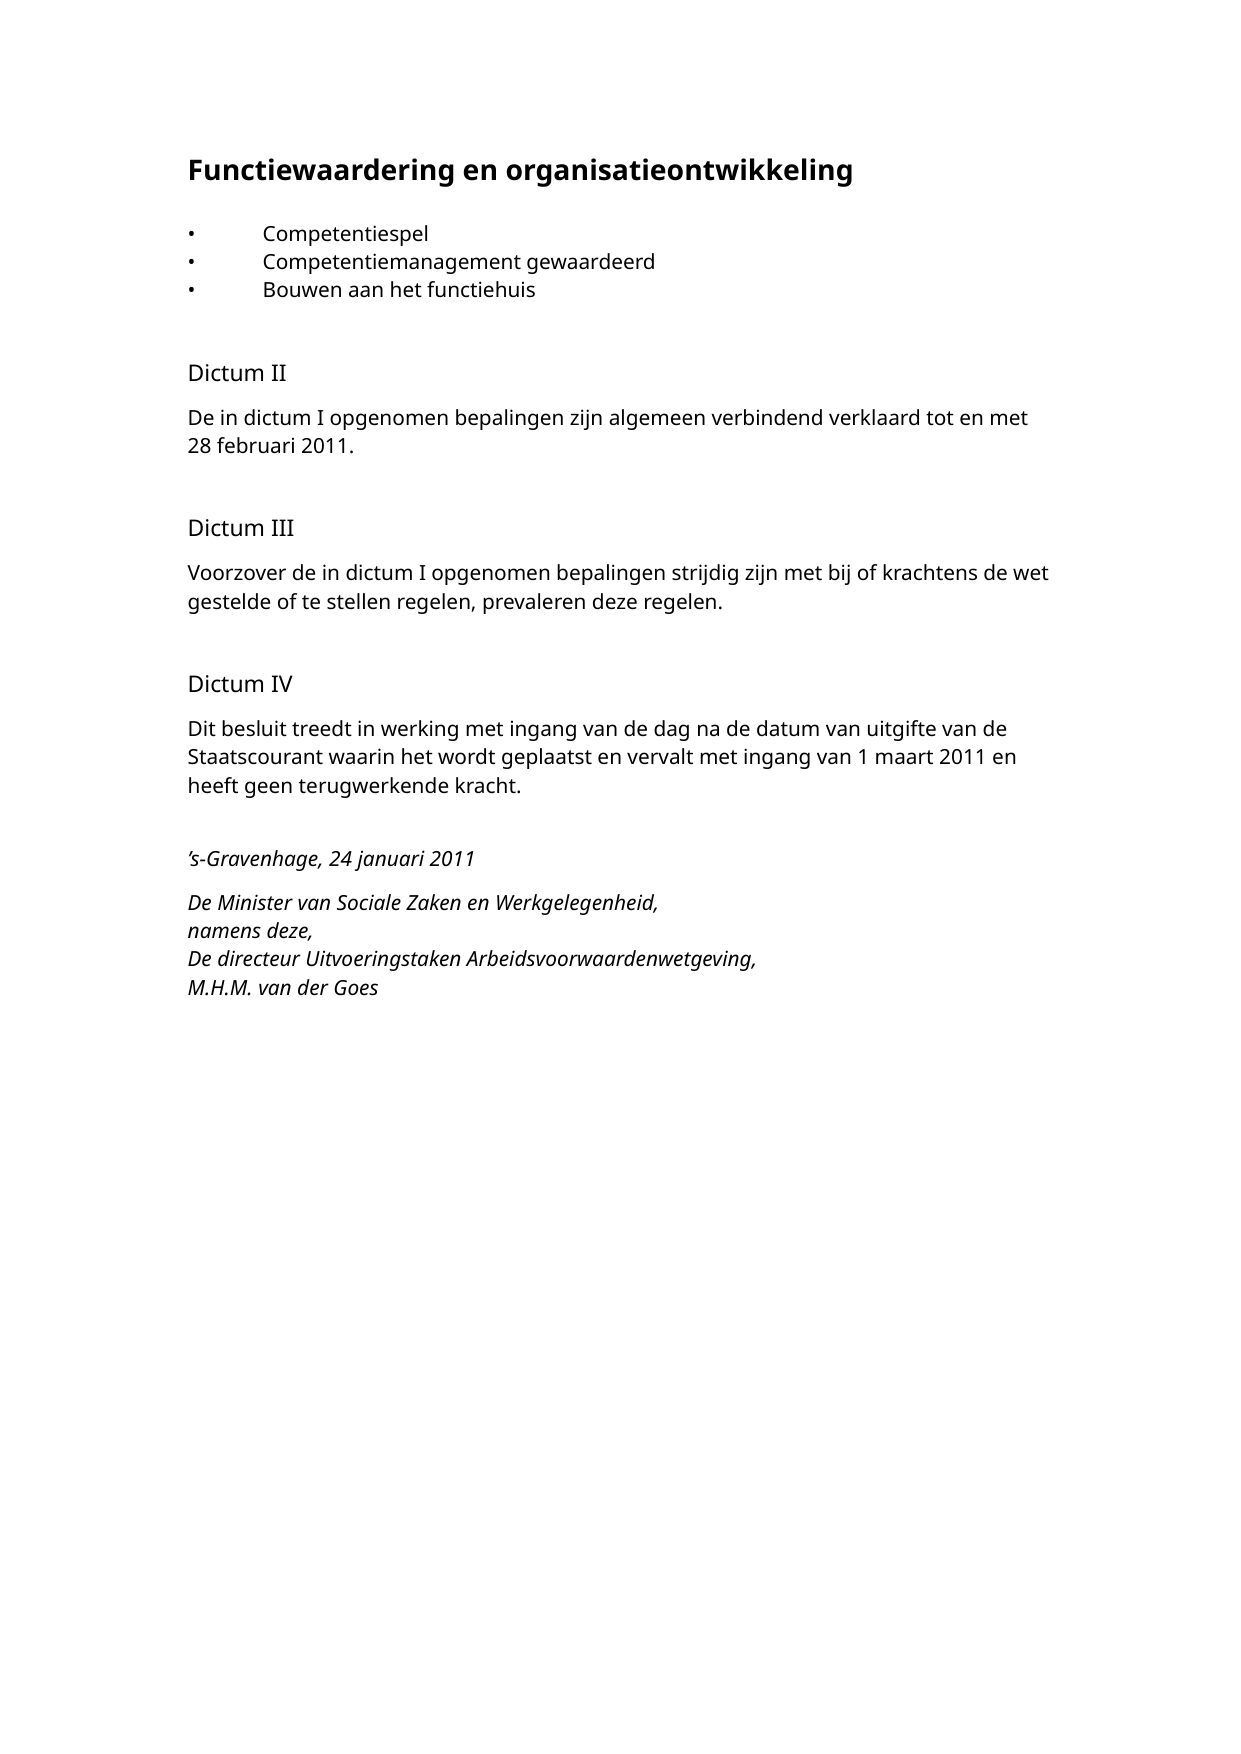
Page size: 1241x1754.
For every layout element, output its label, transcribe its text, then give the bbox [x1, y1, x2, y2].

subtitle Dictum II [187, 356, 1053, 388]
list Bouwen aan het functiehuis [187, 276, 1053, 304]
text M.H.M. van der Goes [187, 973, 1053, 1001]
subtitle Dictum III [187, 512, 1053, 543]
text De Minister van Sociale Zaken en Werkgelegenheid, [187, 888, 1053, 916]
list Competentiemanagement gewaardeerd [187, 247, 1053, 276]
text De directeur Uitvoeringstaken Arbeidsvoorwaardenwetgeving, [187, 944, 1053, 973]
text De in dictum I opgenomen bepalingen zijn algemeen verbindend verklaard tot en met 28 februari 2011. [187, 403, 1053, 459]
subtitle Functiewaardering en organisatieontwikkeling [187, 150, 1053, 189]
text ’s-Gravenhage, 24 januari 2011 [187, 844, 1053, 873]
text Voorzover de in dictum I opgenomen bepalingen strijdig zijn met bij of krachtens de wet gestelde of te stellen regelen, prevaleren deze regelen. [187, 558, 1053, 615]
list Competentiespel [187, 219, 1053, 247]
subtitle Dictum IV [187, 668, 1053, 699]
text namens deze, [187, 916, 1053, 944]
text Dit besluit treedt in werking met ingang van de dag na de datum van uitgifte van de Staatscourant waarin het wordt geplaatst en vervalt met ingang van 1 maart 2011 en heeft geen terugwerkende kracht. [187, 714, 1053, 799]
